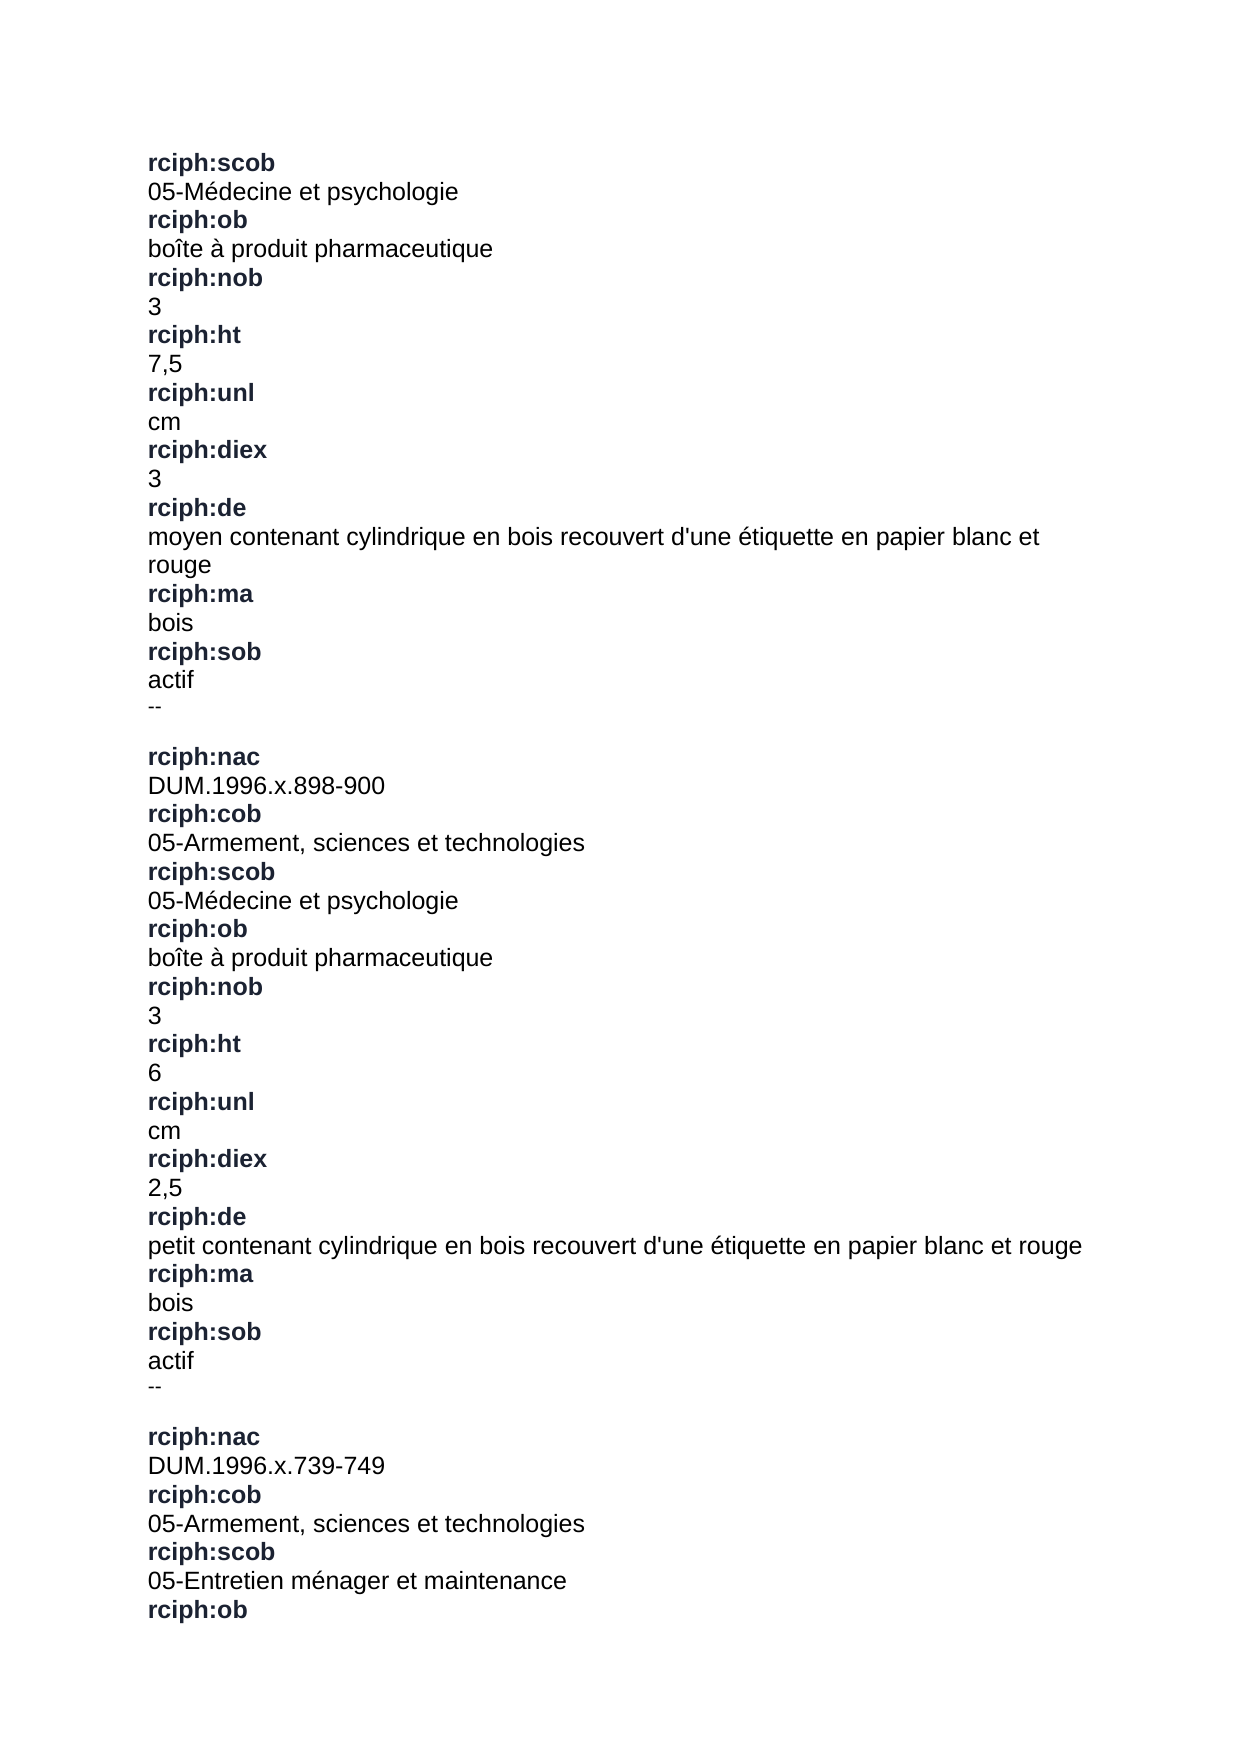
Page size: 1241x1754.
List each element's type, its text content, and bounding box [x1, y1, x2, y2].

text rciph:sob [148, 1317, 1092, 1346]
text 05-Entretien ménager et maintenance [148, 1566, 1092, 1595]
text 3 [148, 291, 1092, 320]
text rciph:unl [148, 1087, 1092, 1116]
text rciph:ma [148, 1259, 1092, 1288]
text -- [148, 1374, 1092, 1398]
text actif [148, 665, 1092, 694]
text bois [148, 1288, 1092, 1317]
text 05-Médecine et psychologie [148, 176, 1092, 205]
text rciph:ob [148, 205, 1092, 234]
text rciph:ob [148, 1595, 1092, 1623]
text 3 [148, 1001, 1092, 1029]
text 05-Médecine et psychologie [148, 886, 1092, 914]
text 05-Armement, sciences et technologies [148, 828, 1092, 857]
text rciph:de [148, 1202, 1092, 1231]
text petit contenant cylindrique en bois recouvert d'une étiquette en papier blanc et rouge [148, 1231, 1092, 1259]
text rciph:diex [148, 435, 1092, 464]
text rciph:de [148, 493, 1092, 521]
text rciph:sob [148, 636, 1092, 665]
text -- [148, 694, 1092, 718]
text 6 [148, 1058, 1092, 1087]
text 7,5 [148, 349, 1092, 378]
text rciph:nac [148, 1422, 1092, 1451]
text rciph:cob [148, 799, 1092, 828]
text rciph:ht [148, 320, 1092, 349]
text rciph:nob [148, 263, 1092, 291]
text 05-Armement, sciences et technologies [148, 1508, 1092, 1537]
text rciph:scob [148, 1537, 1092, 1566]
text bois [148, 608, 1092, 636]
text rciph:scob [148, 148, 1092, 176]
text rciph:nob [148, 972, 1092, 1001]
text rciph:unl [148, 378, 1092, 406]
text actif [148, 1346, 1092, 1374]
text rciph:ob [148, 914, 1092, 943]
text DUM.1996.x.898-900 [148, 771, 1092, 799]
text rciph:nac [148, 742, 1092, 771]
text 3 [148, 464, 1092, 493]
text rciph:scob [148, 857, 1092, 886]
text boîte à produit pharmaceutique [148, 234, 1092, 263]
text rciph:ht [148, 1029, 1092, 1058]
text 2,5 [148, 1173, 1092, 1202]
text cm [148, 406, 1092, 435]
text rciph:ma [148, 579, 1092, 608]
text cm [148, 1116, 1092, 1144]
text boîte à produit pharmaceutique [148, 943, 1092, 972]
text DUM.1996.x.739-749 [148, 1451, 1092, 1480]
text rciph:diex [148, 1144, 1092, 1173]
text rciph:cob [148, 1480, 1092, 1508]
text moyen contenant cylindrique en bois recouvert d'une étiquette en papier blanc et rouge [148, 521, 1092, 579]
